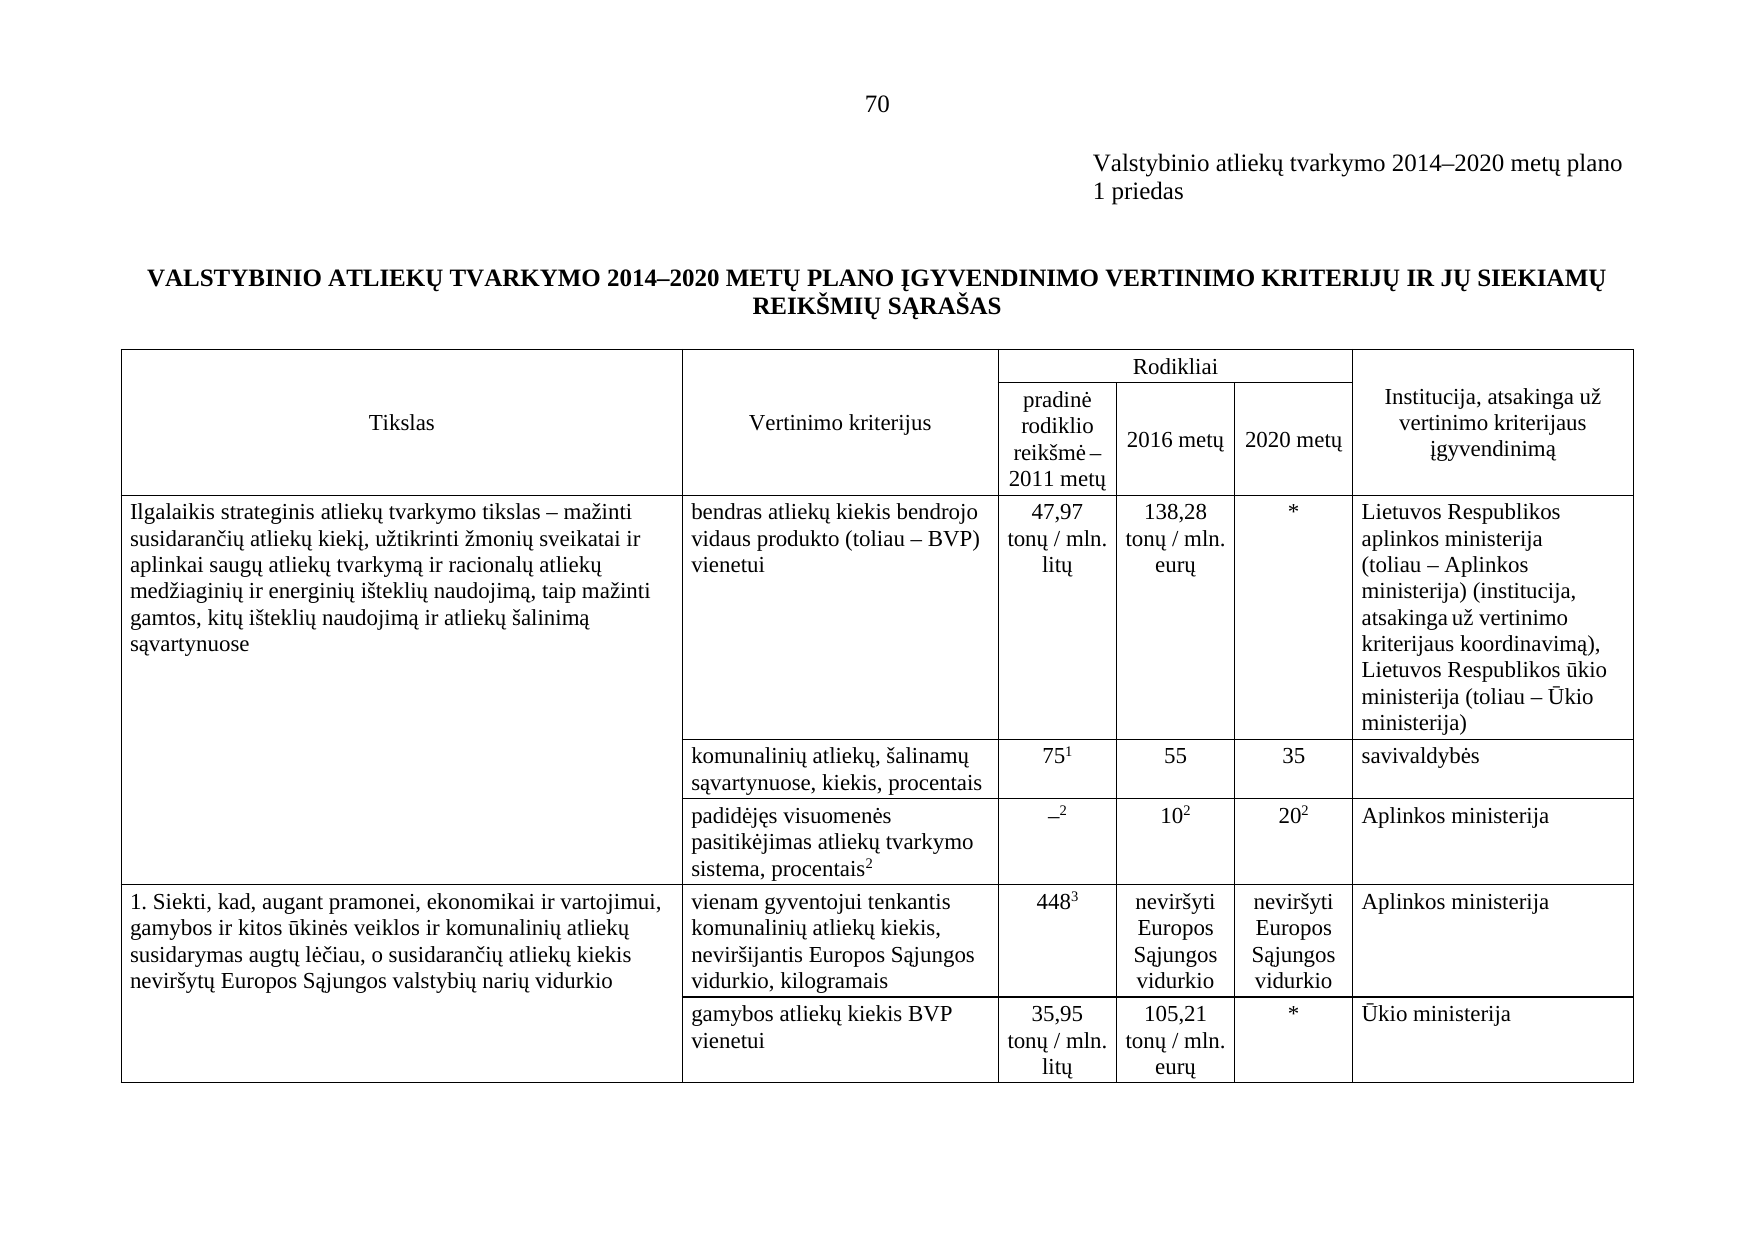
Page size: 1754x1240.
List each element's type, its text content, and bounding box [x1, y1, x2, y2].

table_cell komunalinių atliekų, šalinamų sąvartynuose, kiekis, procentais [683, 740, 998, 798]
table_cell 102 [1117, 799, 1234, 884]
table_header Rodikliai [999, 350, 1352, 382]
table_cell 105,21 tonų / mln. eurų [1117, 998, 1234, 1082]
table_cell 35 [1235, 740, 1352, 798]
table_cell neviršyti Europos Sąjungos vidurkio [1117, 885, 1234, 996]
table_cell –2 [999, 799, 1116, 884]
table_cell * [1235, 998, 1352, 1082]
table_cell 47,97 tonų / mln. litų [999, 496, 1116, 738]
text Valstybinio atliekų tvarkymo 2014–2020 metų plano [1093, 148, 1636, 176]
text 1 priedas [1093, 176, 1636, 205]
table_cell gamybos atliekų kiekis BVP vienetui [683, 998, 998, 1082]
table_cell Aplinkos ministerija [1353, 885, 1633, 996]
table_cell Ūkio ministerija [1353, 998, 1633, 1082]
text VALSTYBINIO ATLIEKŲ TVARKYMO 2014–2020 METŲ PLANO ĮGYVENDINIMO VERTINIMO KRITERIJŲ IR JŲ SIEKIAMŲ REIKŠMIŲ SĄRAŠAS [118, 263, 1636, 320]
table_cell savivaldybės [1353, 740, 1633, 798]
table_cell 1. Siekti, kad, augant pramonei, ekonomikai ir vartojimui, gamybos ir kitos ūkinės veiklos ir komunalinių atliekų susidarymas augtų lėčiau, o susidarančių atliekų kiekis neviršytų Europos Sąjungos valstybių narių vidurkio [122, 885, 682, 1082]
table_cell pradinė rodiklio reikšmė – 2011 metų [999, 383, 1116, 494]
table_cell bendras atliekų kiekis bendrojo vidaus produkto (toliau – BVP) vienetui [683, 496, 998, 738]
table_cell * [1235, 496, 1352, 738]
table_cell 35,95 tonų / mln. litų [999, 998, 1116, 1082]
table_header Institucija, atsakinga už vertinimo kriterijaus įgyvendinimą [1353, 350, 1633, 494]
table_cell vienam gyventojui tenkantis komunalinių atliekų kiekis, neviršijantis Europos Sąjungos vidurkio, kilogramais [683, 885, 998, 996]
table_cell 138,28 tonų / mln. eurų [1117, 496, 1234, 738]
table_header Vertinimo kriterijus [683, 350, 998, 494]
table_cell 2020 metų [1235, 383, 1352, 494]
table_cell Ilgalaikis strateginis atliekų tvarkymo tikslas – mažinti susidarančių atliekų kiekį, užtikrinti žmonių sveikatai ir aplinkai saugų atliekų tvarkymą ir racionalų atliekų medžiaginių ir energinių išteklių naudojimą, taip mažinti gamtos, kitų išteklių naudojimą ir atliekų šalinimą sąvartynuose [122, 496, 682, 884]
table_cell padidėjęs visuomenės pasitikėjimas atliekų tvarkymo sistema, procentais2 [683, 799, 998, 884]
table_cell 4483 [999, 885, 1116, 996]
table_cell neviršyti Europos Sąjungos vidurkio [1235, 885, 1352, 996]
table_cell Lietuvos Respublikos aplinkos ministerija (toliau – Aplinkos ministerija) (institucija, atsakinga už vertinimo kriterijaus koordinavimą), Lietuvos Respublikos ūkio ministerija (toliau – Ūkio ministerija) [1353, 496, 1633, 738]
table_cell 751 [999, 740, 1116, 798]
table_cell 202 [1235, 799, 1352, 884]
table_header Tikslas [122, 350, 682, 494]
table_cell 55 [1117, 740, 1234, 798]
table_cell Aplinkos ministerija [1353, 799, 1633, 884]
table_cell 2016 metų [1117, 383, 1234, 494]
